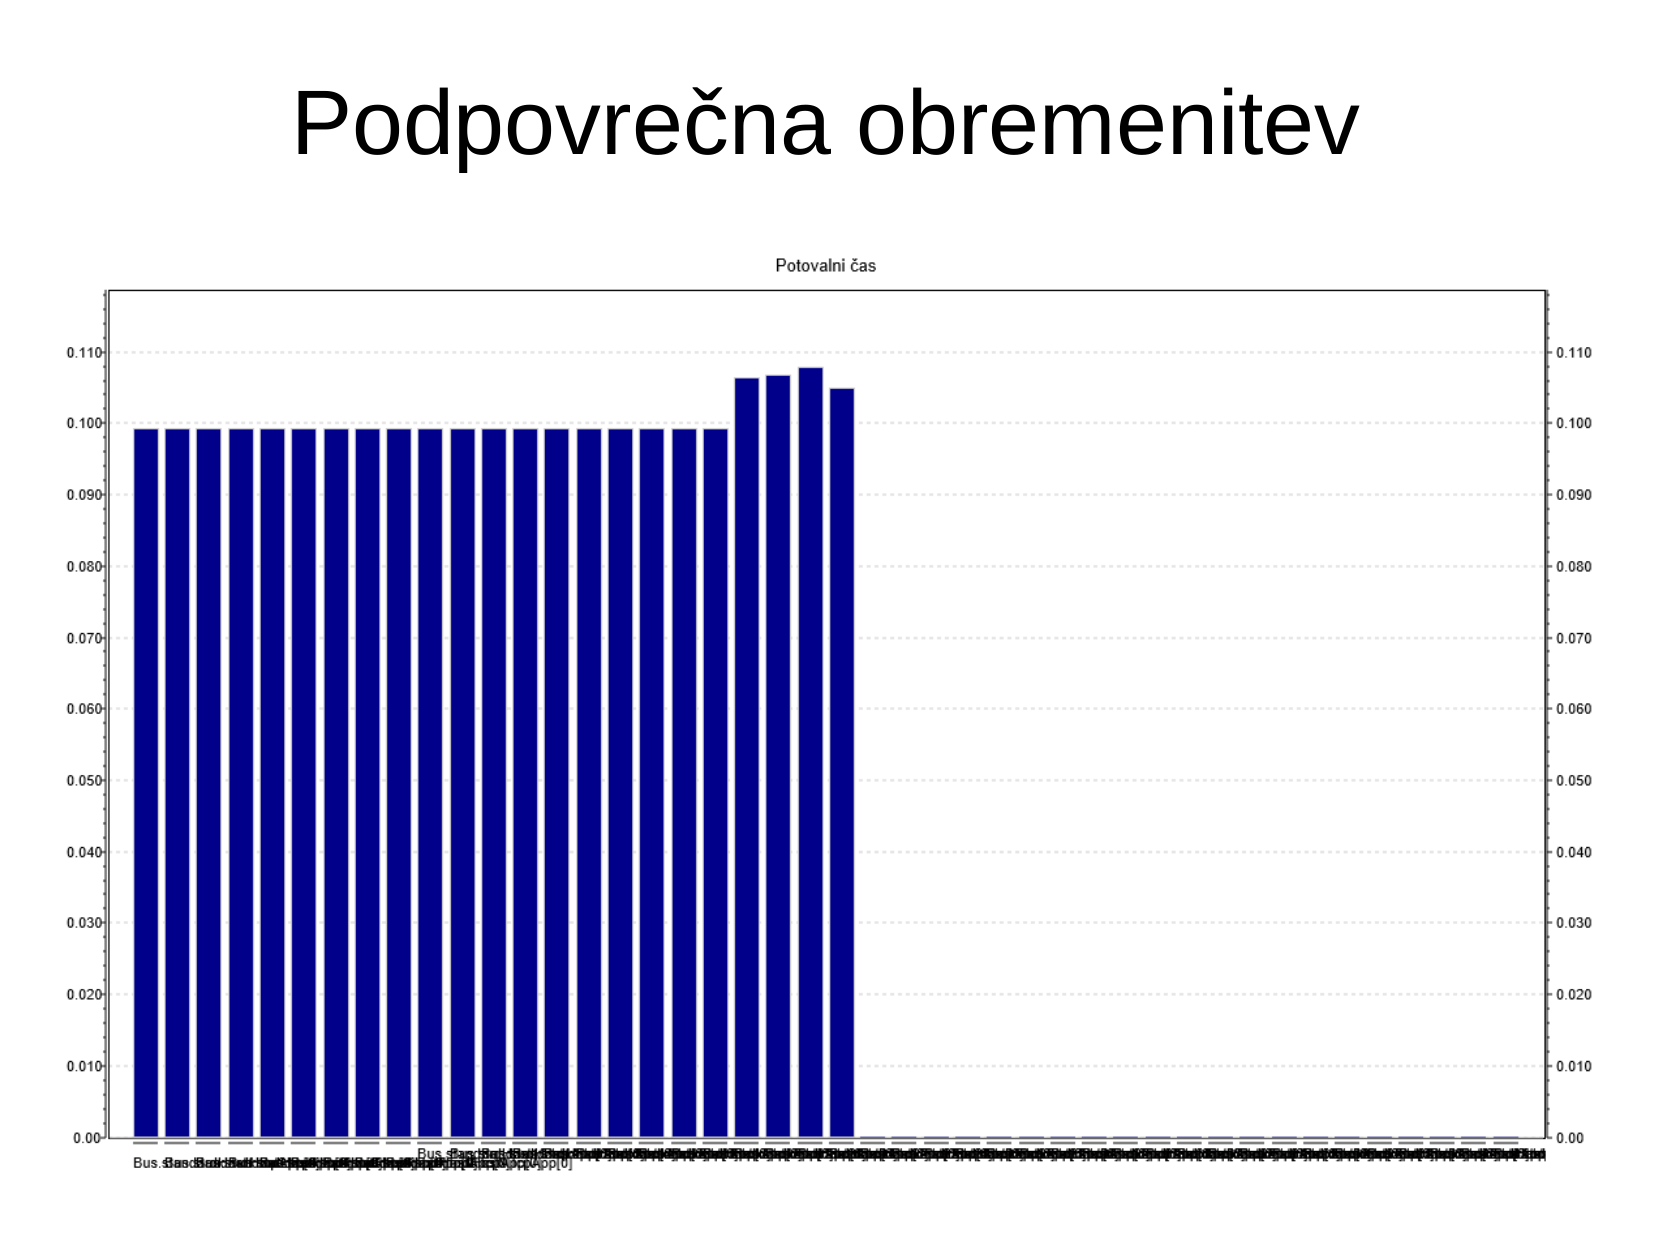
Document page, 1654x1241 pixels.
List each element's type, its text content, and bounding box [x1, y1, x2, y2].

picture [55, 257, 1598, 1241]
title Podpovrečna obremenitev [82, 47, 1571, 189]
